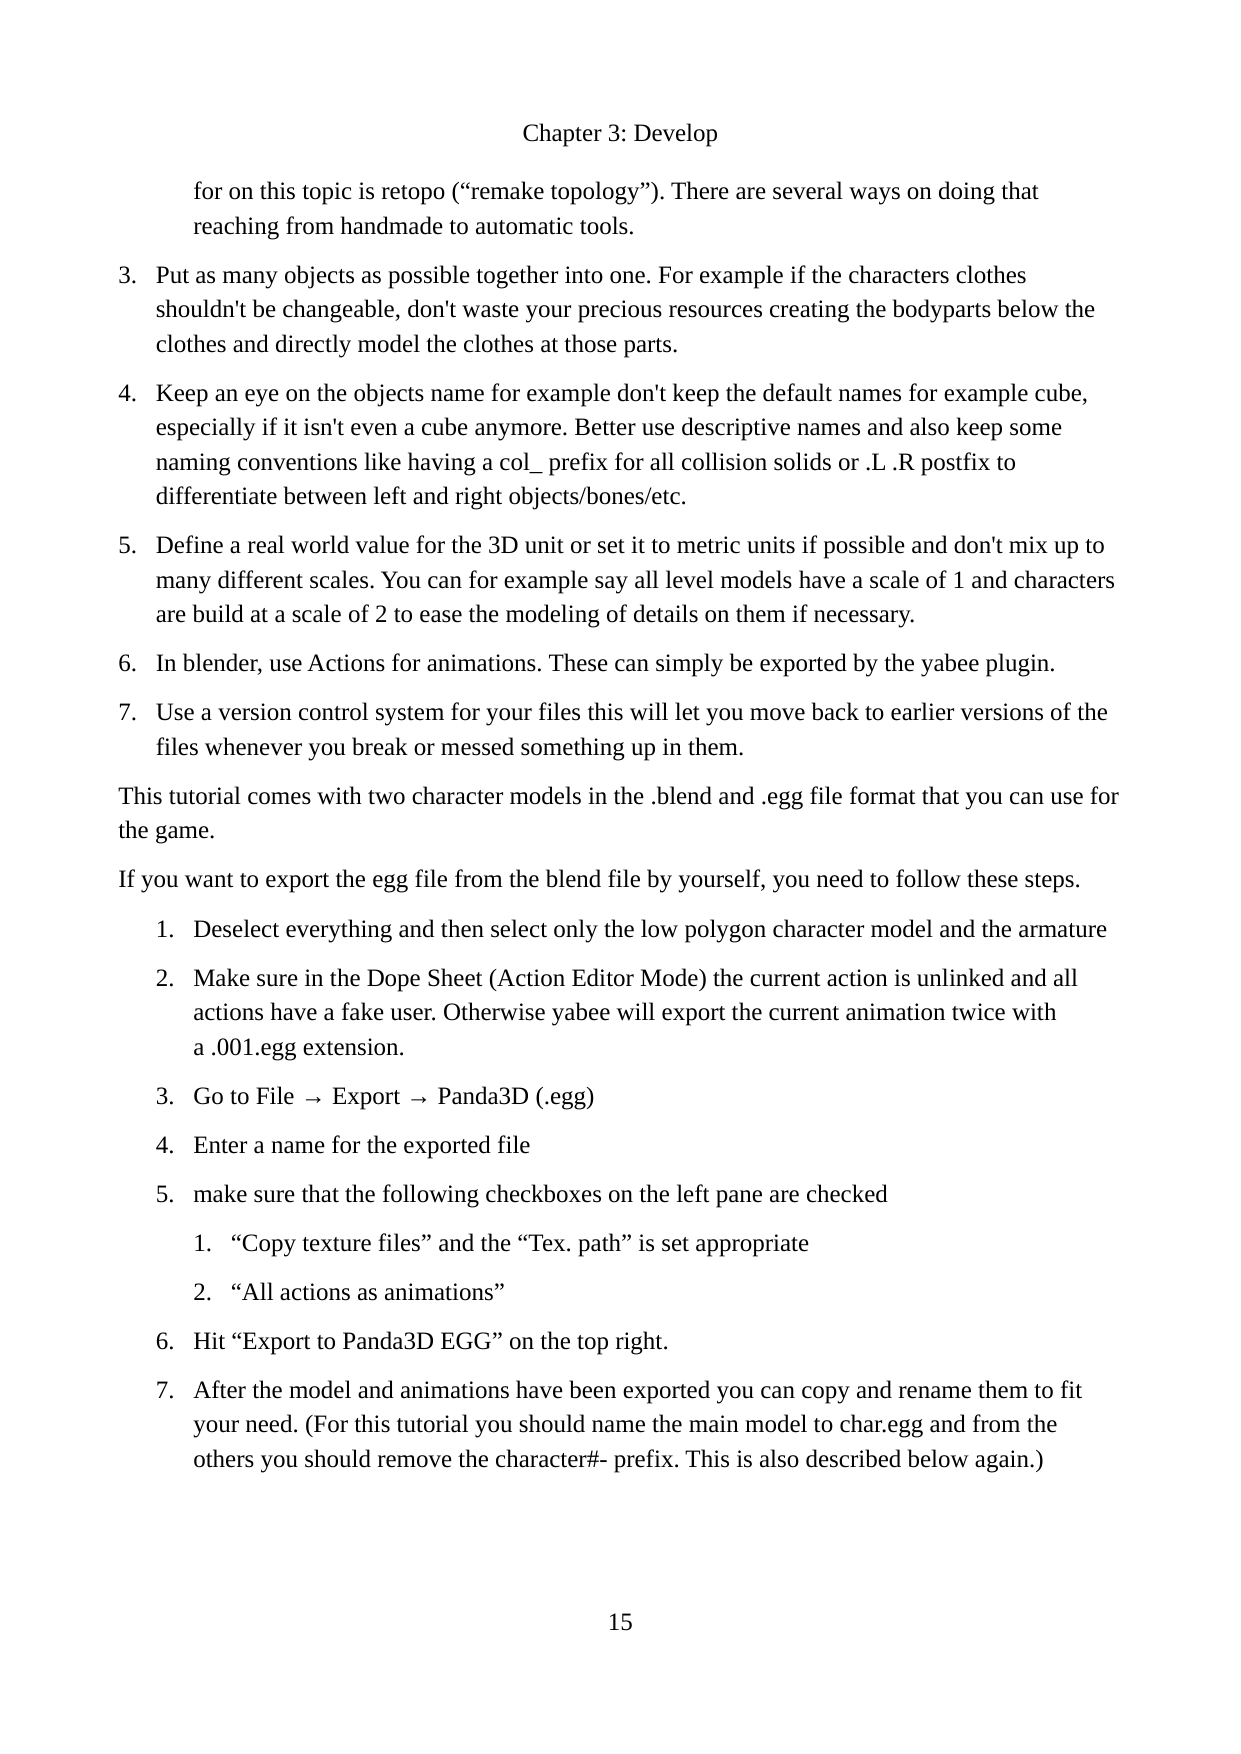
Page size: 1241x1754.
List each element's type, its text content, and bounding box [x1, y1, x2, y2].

list Use a version control system for your files this will let you move back to earlier versions of the files whenever you break or messed something up in them. [118, 697, 1122, 761]
list make sure that the following checkboxes on the left pane are checked [156, 1179, 1122, 1208]
list “All actions as animations” [193, 1277, 1122, 1306]
list Keep an eye on the objects name for example don't keep the default names for example cube, especially if it isn't even a cube anymore. Better use descriptive names and also keep some naming conventions like having a col_ prefix for all collision solids or .L .R postfix to differentiate between left and right objects/bones/etc. [118, 378, 1122, 510]
list Go to File → Export → Panda3D (.egg) [156, 1081, 1122, 1109]
list for on this topic is retopo (“remake topology”). There are several ways on doing that reaching from handmade to automatic tools. [156, 176, 1122, 239]
list After the model and animations have been exported you can copy and rename them to fit your need. (For this tutorial you should name the main model to char.egg and from the others you should remove the character#- prefix. This is also described below again.) [156, 1375, 1122, 1473]
list Put as many objects as possible together into one. For example if the characters clothes shouldn't be changeable, don't waste your precious resources creating the bodyparts below the clothes and directly model the clothes at those parts. [118, 260, 1122, 358]
text If you want to export the egg file from the blend file by yourself, you need to follow these steps. [118, 864, 1122, 893]
list Hit “Export to Panda3D EGG” on the top right. [156, 1326, 1122, 1355]
list In blender, use Actions for animations. These can simply be exported by the yabee plugin. [118, 648, 1122, 677]
list Make sure in the Dope Sheet (Action Editor Mode) the current action is unlinked and all actions have a fake user. Otherwise yabee will export the current animation twice with a .001.egg extension. [156, 963, 1122, 1060]
list “Copy texture files” and the “Tex. path” is set appropriate [193, 1228, 1122, 1257]
list Deselect everything and then select only the low polygon character model and the armature [156, 914, 1122, 942]
list Define a real world value for the 3D unit or set it to metric units if possible and don't mix up to many different scales. You can for example say all level models have a scale of 1 and characters are build at a scale of 2 to ease the modeling of details on them if necessary. [118, 530, 1122, 628]
list Enter a name for the exported file [156, 1130, 1122, 1158]
text This tutorial comes with two character models in the .blend and .egg file format that you can use for the game. [118, 781, 1122, 844]
